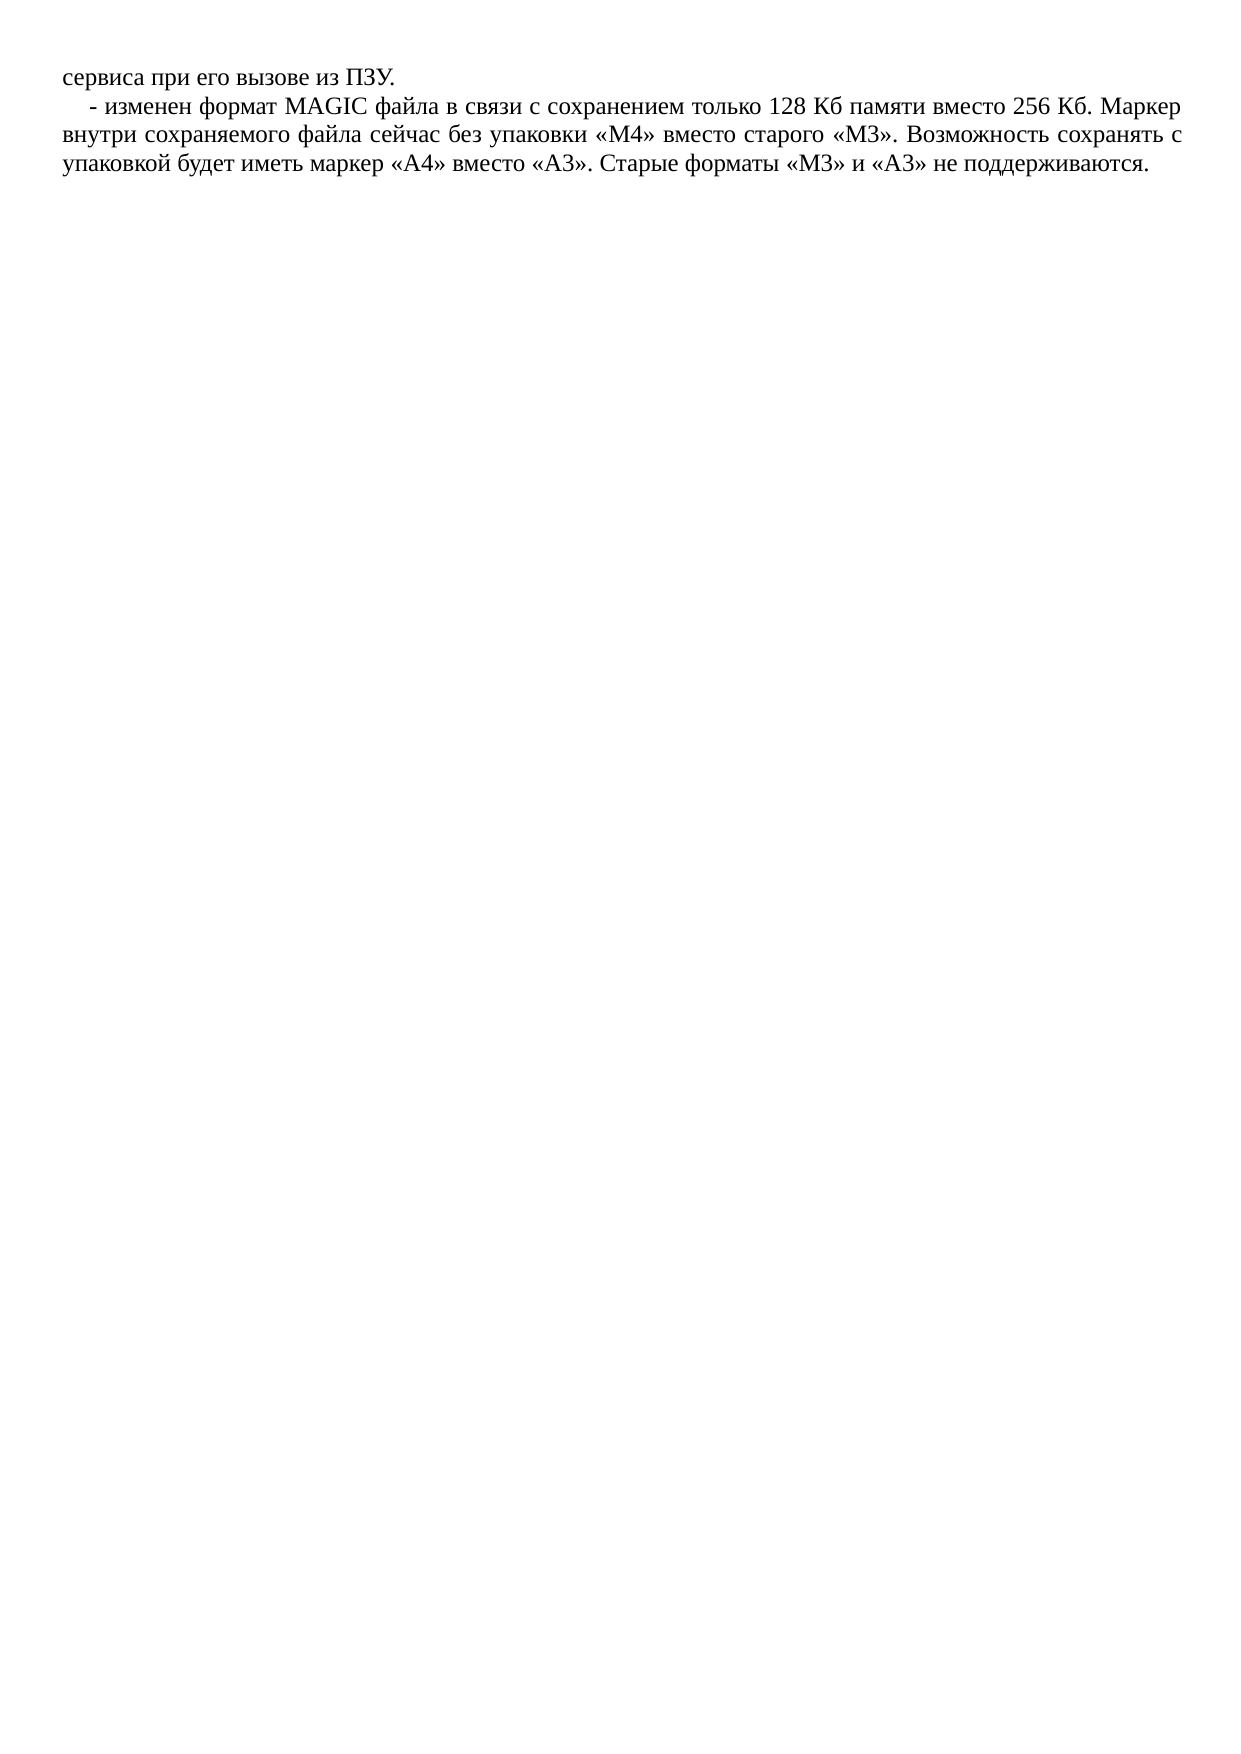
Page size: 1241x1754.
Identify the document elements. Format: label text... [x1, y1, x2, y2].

text - изменен формат MAGIC файла в связи с сохранением только 128 Кб памяти вместо 256 Кб. Маркер внутри сохраняемого файла сейчас без упаковки «M4» вместо старого «M3». Возможность сохранять с упаковкой будет иметь маркер «A4» вместо «A3». Старые форматы «M3» и «A3» не поддерживаются. [62, 91, 1183, 177]
text сервиса при его вызове из ПЗУ. [62, 62, 1183, 91]
